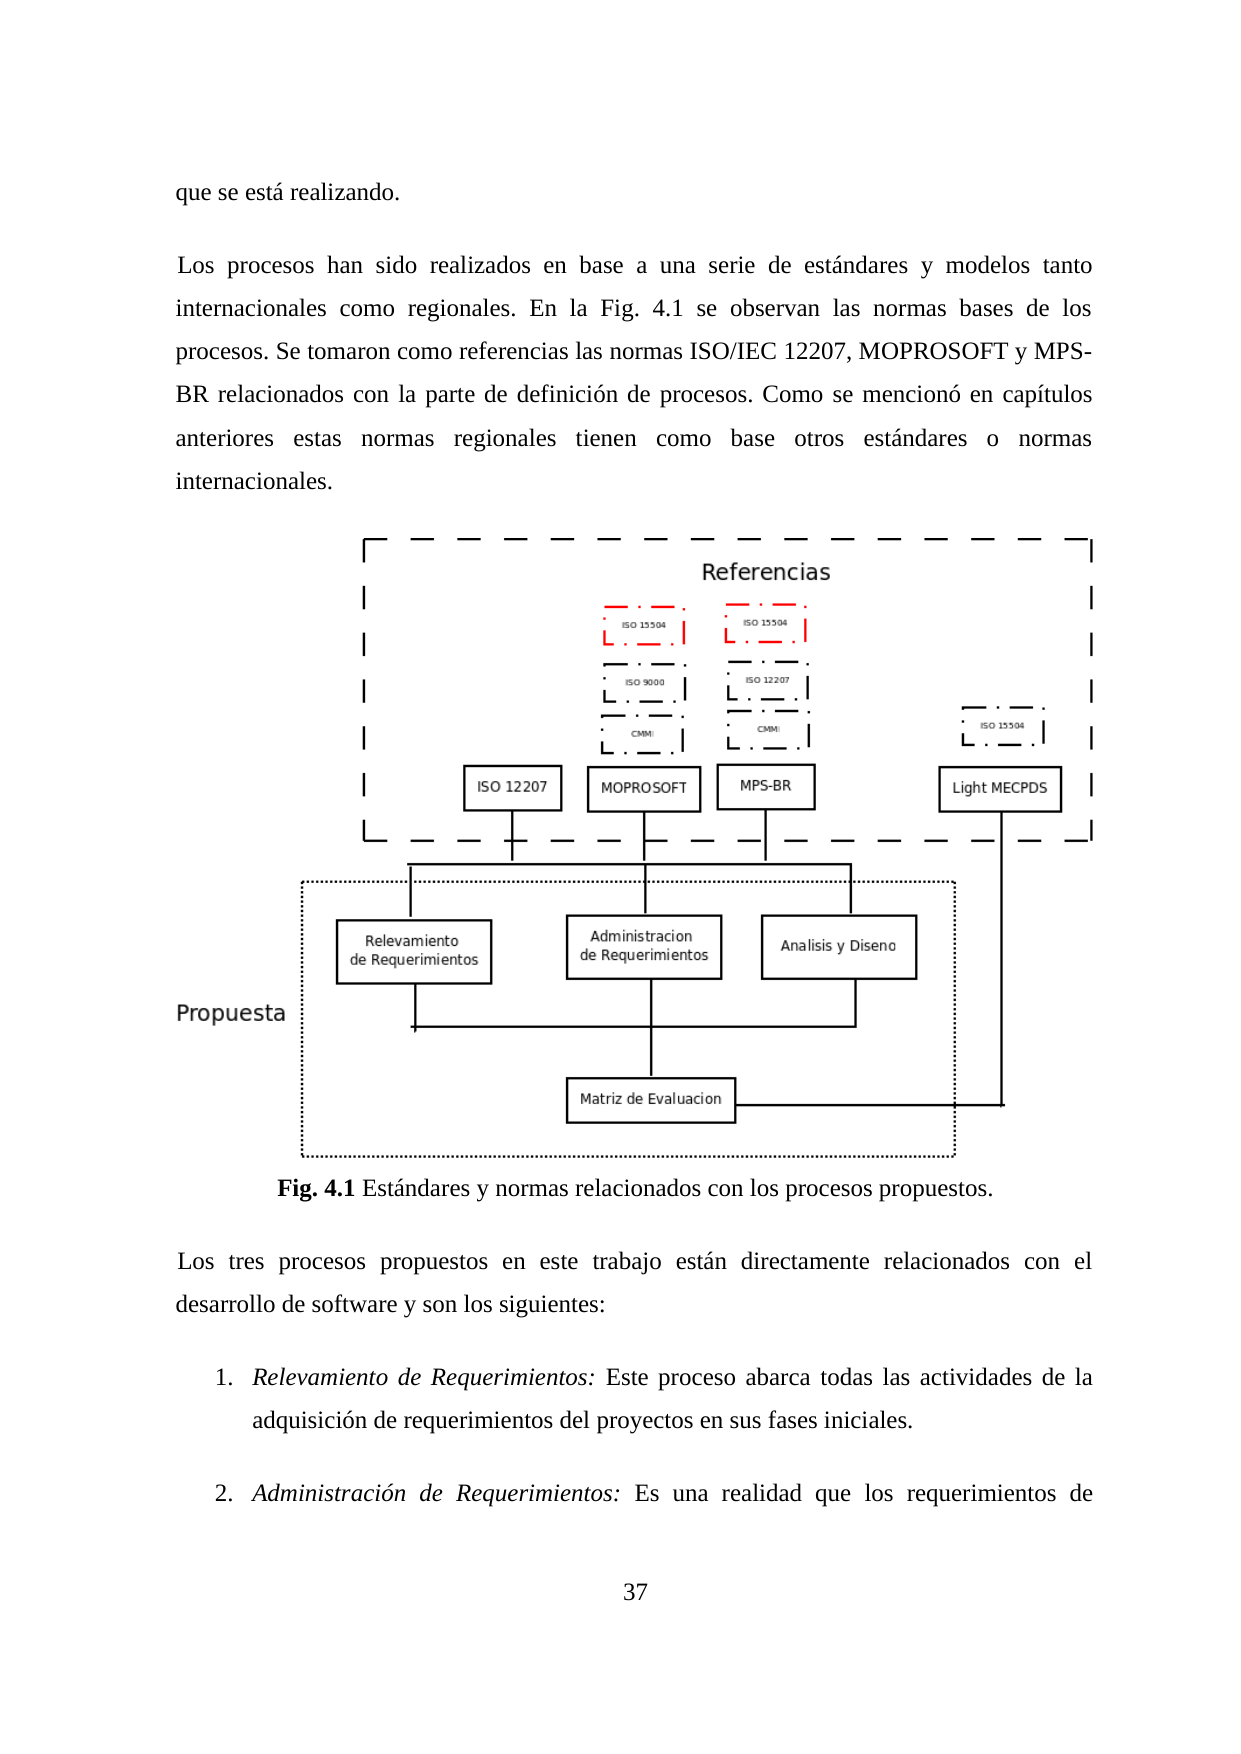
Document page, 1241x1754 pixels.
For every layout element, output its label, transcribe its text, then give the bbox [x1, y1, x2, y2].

list Relevamiento de Requerimientos: Este proceso abarca todas las actividades de la adquisición de requerimientos del proyectos en sus fases iniciales. [214, 1362, 1093, 1434]
text Los tres procesos propuestos en este trabajo están directamente relacionados con el desarrollo de software y son los siguientes: [175, 1246, 1093, 1318]
list Administración de Requerimientos: Es una realidad que los requerimientos de [214, 1478, 1093, 1507]
text Los procesos han sido realizados en base a una serie de estándares y modelos tanto internacionales como regionales. En la Fig. 4.1 se observan las normas bases de los procesos. Se tomaron como referencias las normas ISO/IEC 12207, MOPROSOFT y MPS-BR relacionados con la parte de definición de procesos. Como se mencionó en capítulos anteriores estas normas regionales tienen como base otros estándares o normas internacionales. [175, 250, 1093, 494]
picture [176, 538, 1095, 1159]
text que se está realizando. [175, 177, 1093, 206]
text Fig. 4.1 Estándares y normas relacionados con los procesos propuestos. [175, 1159, 1093, 1201]
